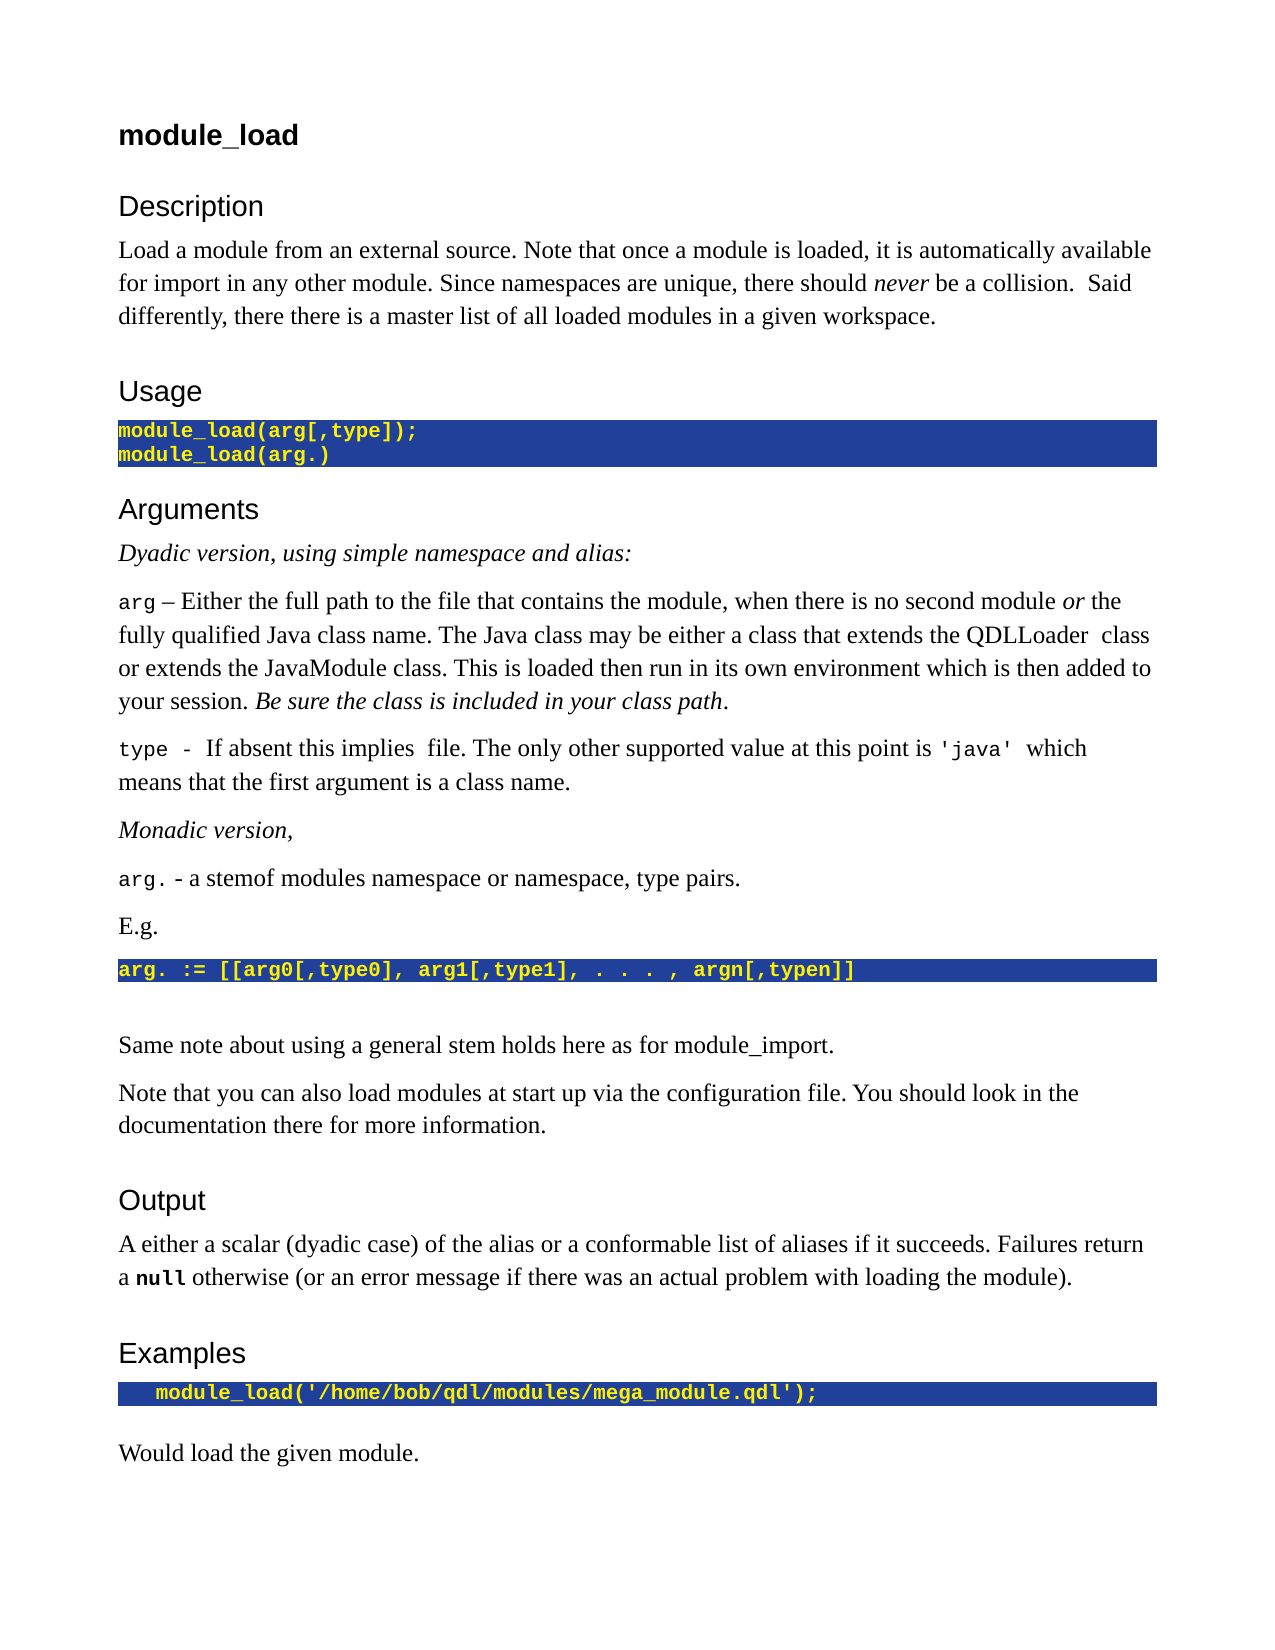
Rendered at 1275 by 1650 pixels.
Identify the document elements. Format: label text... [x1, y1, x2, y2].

text E.g. [118, 911, 1157, 940]
text arg – Either the full path to the file that contains the module, when there is no second module or the fully qualified Java class name. The Java class may be either a class that extends the QDLLoader class or extends the JavaModule class. This is loaded then run in its own environment which is then added to your session. Be sure the class is included in your class path. [118, 586, 1157, 715]
text Load a module from an external source. Note that once a module is loaded, it is automatically available for import in any other module. Since namespaces are unique, there should never be a collision. Said differently, there there is a master list of all loaded modules in a given workspace. [118, 235, 1157, 330]
text Same note about using a general stem holds here as for module_import. [118, 1030, 1157, 1059]
subtitle Description [118, 189, 1157, 223]
subtitle Arguments [118, 492, 1157, 526]
text arg. - a stemof modules namespace or namespace, type pairs. [118, 863, 1157, 892]
text module_load(arg.) [118, 444, 1157, 467]
text Dyadic version, using simple namespace and alias: [118, 538, 1157, 567]
text Note that you can also load modules at start up via the configuration file. You should look in the documentation there for more information. [118, 1078, 1157, 1139]
subtitle Usage [118, 374, 1157, 408]
text module_load(arg[,type]); [118, 420, 1157, 444]
subtitle module_load [118, 118, 1157, 152]
text A either a scalar (dyadic case) of the alias or a conformable list of aliases if it succeeds. Failures return a null otherwise (or an error message if there was an actual problem with loading the module). [118, 1229, 1157, 1292]
text type - If absent this implies file. The only other supported value at this point is 'java' which means that the first argument is a class name. [118, 733, 1157, 796]
text Would load the given module. [118, 1406, 1157, 1467]
subtitle Examples [118, 1336, 1157, 1369]
subtitle Output [118, 1183, 1157, 1217]
text module_load('/home/bob/qdl/modules/mega_module.qdl'); [118, 1382, 1157, 1406]
text Monadic version, [118, 815, 1157, 844]
text arg. := [[arg0[,type0], arg1[,type1], . . . , argn[,typen]] [118, 959, 1157, 982]
